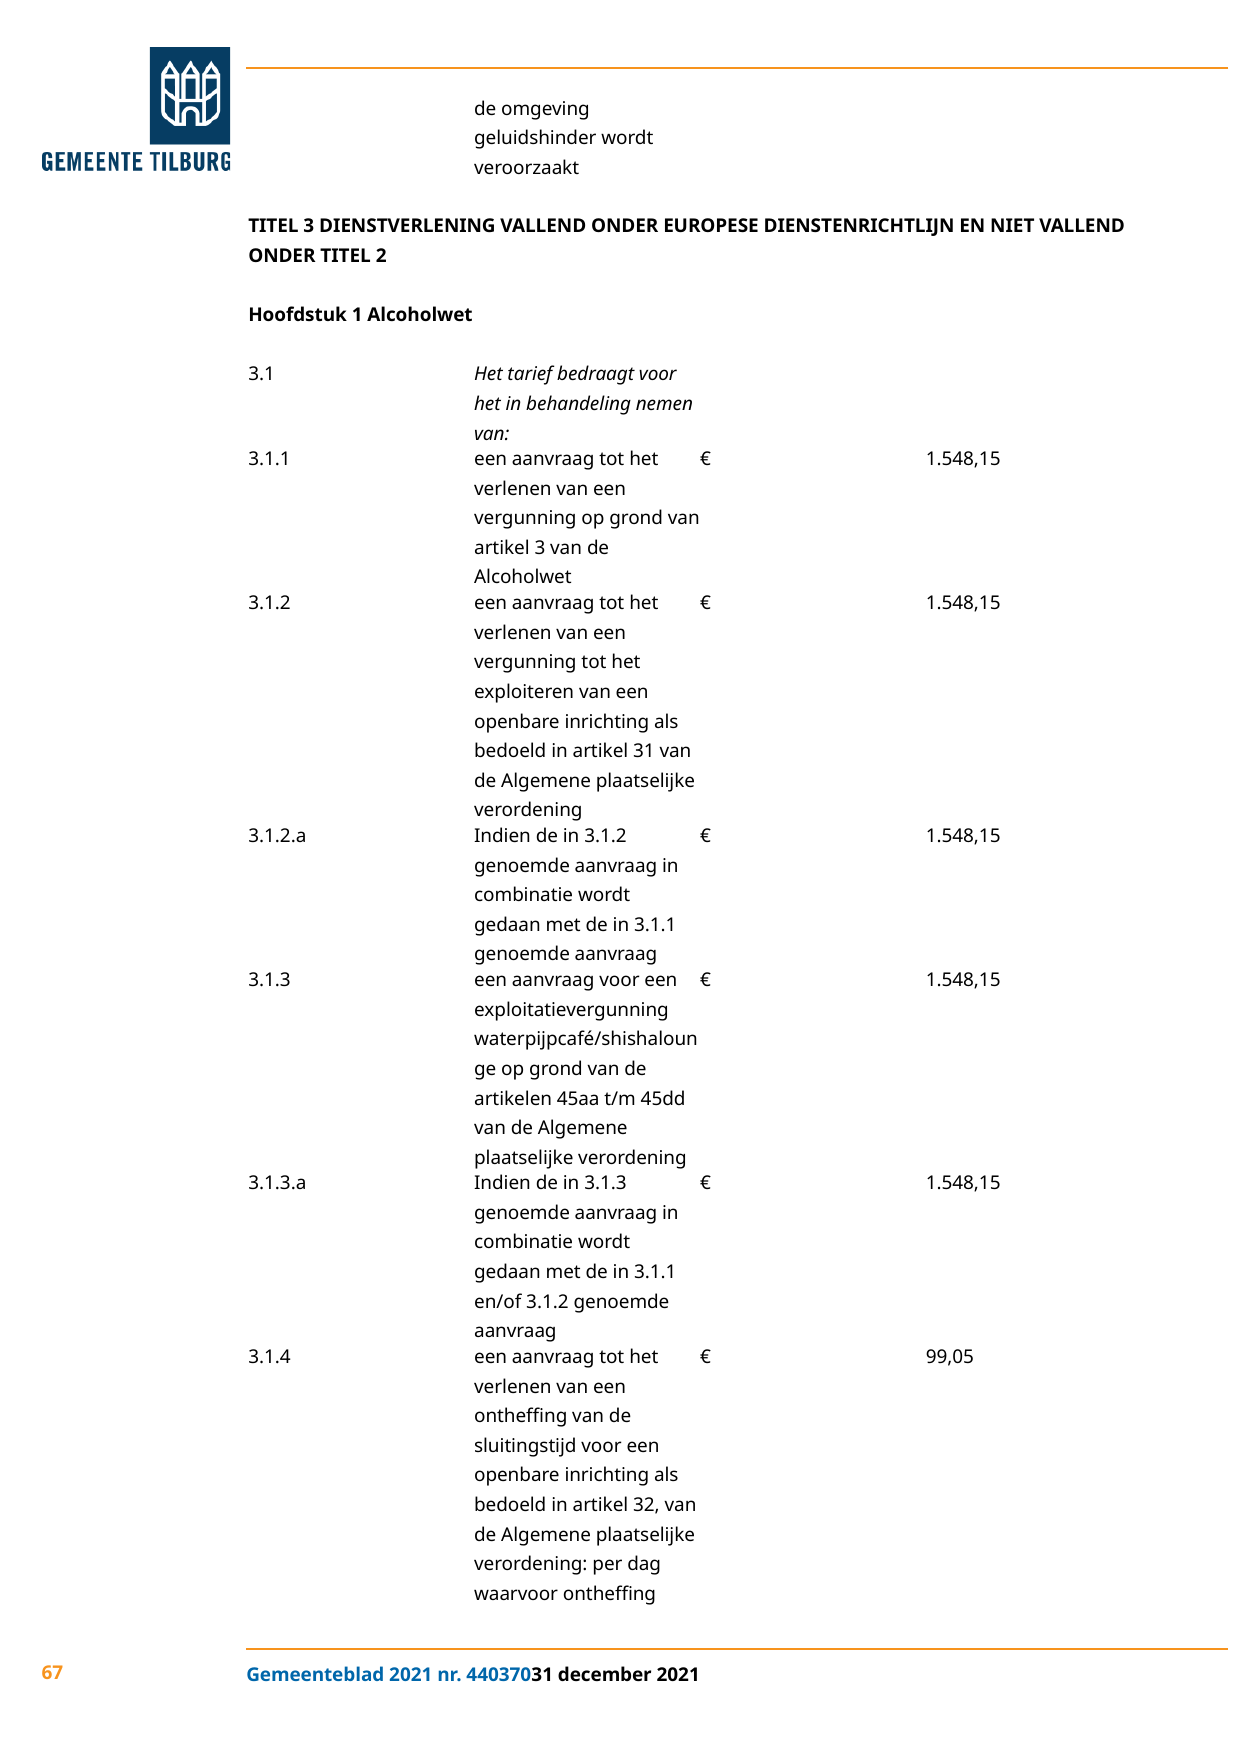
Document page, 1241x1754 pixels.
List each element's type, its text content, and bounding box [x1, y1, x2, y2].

table_cell een aanvraag tot het verlenen van een vergunning tot het exploiteren van een openbare inrichting als bedoeld in artikel 31 van de Algemene plaatselijke verordening [474, 590, 700, 822]
table_cell 1.548,15 [926, 590, 1152, 822]
table_cell 1.548,15 [926, 822, 1152, 966]
table_cell Indien de in 3.1.3 genoemde aanvraag in combinatie wordt gedaan met de in 3.1.1 en/of 3.1.2 genoemde aanvraag [474, 1170, 700, 1343]
table_cell de omgeving geluidshinder wordt veroorzaakt [474, 95, 700, 180]
table_cell een aanvraag voor een exploitatievergunning waterpijpcafé/shishalounge op grond van de artikelen 45aa t/m 45dd van de Algemene plaatselijke verordening [474, 966, 700, 1169]
table_cell 3.1.2 [248, 590, 474, 822]
table_cell [700, 95, 926, 180]
table_header 3.1 [248, 361, 474, 445]
table_cell 3.1.3.a [248, 1170, 474, 1343]
table_cell € [700, 822, 926, 966]
table_cell [926, 95, 1152, 180]
table_cell 3.1.2.a [248, 822, 474, 966]
table_cell 1.548,15 [926, 1170, 1152, 1343]
table_cell 3.1.1 [248, 445, 474, 589]
table_cell Indien de in 3.1.2 genoemde aanvraag in combinatie wordt gedaan met de in 3.1.1 genoemde aanvraag [474, 822, 700, 966]
table_cell 3.1.4 [248, 1343, 474, 1606]
table_cell 1.548,15 [926, 445, 1152, 589]
table_cell 1.548,15 [926, 966, 1152, 1169]
table_header [926, 361, 1152, 445]
table_cell 99,05 [926, 1343, 1152, 1606]
table_cell € [700, 590, 926, 822]
table_cell € [700, 966, 926, 1169]
table_header [700, 361, 926, 445]
table_cell een aanvraag tot het verlenen van een ontheffing van de sluitingstijd voor een openbare inrichting als bedoeld in artikel 32, van de Algemene plaatselijke verordening: per dag waarvoor ontheffing [474, 1343, 700, 1606]
text Hoofdstuk 1 Alcoholwet [248, 301, 1152, 327]
table_cell 3.1.3 [248, 966, 474, 1169]
text TITEL 3 DIENSTVERLENING VALLEND ONDER EUROPESE DIENSTENRICHTLIJN EN NIET VALLEND ONDER TITEL 2 [248, 212, 1152, 268]
table_cell een aanvraag tot het verlenen van een vergunning op grond van artikel 3 van de Alcoholwet [474, 445, 700, 589]
table_cell € [700, 445, 926, 589]
picture [41, 47, 231, 172]
table_header Het tarief bedraagt voor het in behandeling nemen van: [474, 361, 700, 445]
table_cell € [700, 1170, 926, 1343]
table_cell [248, 95, 474, 180]
table_cell € [700, 1343, 926, 1606]
